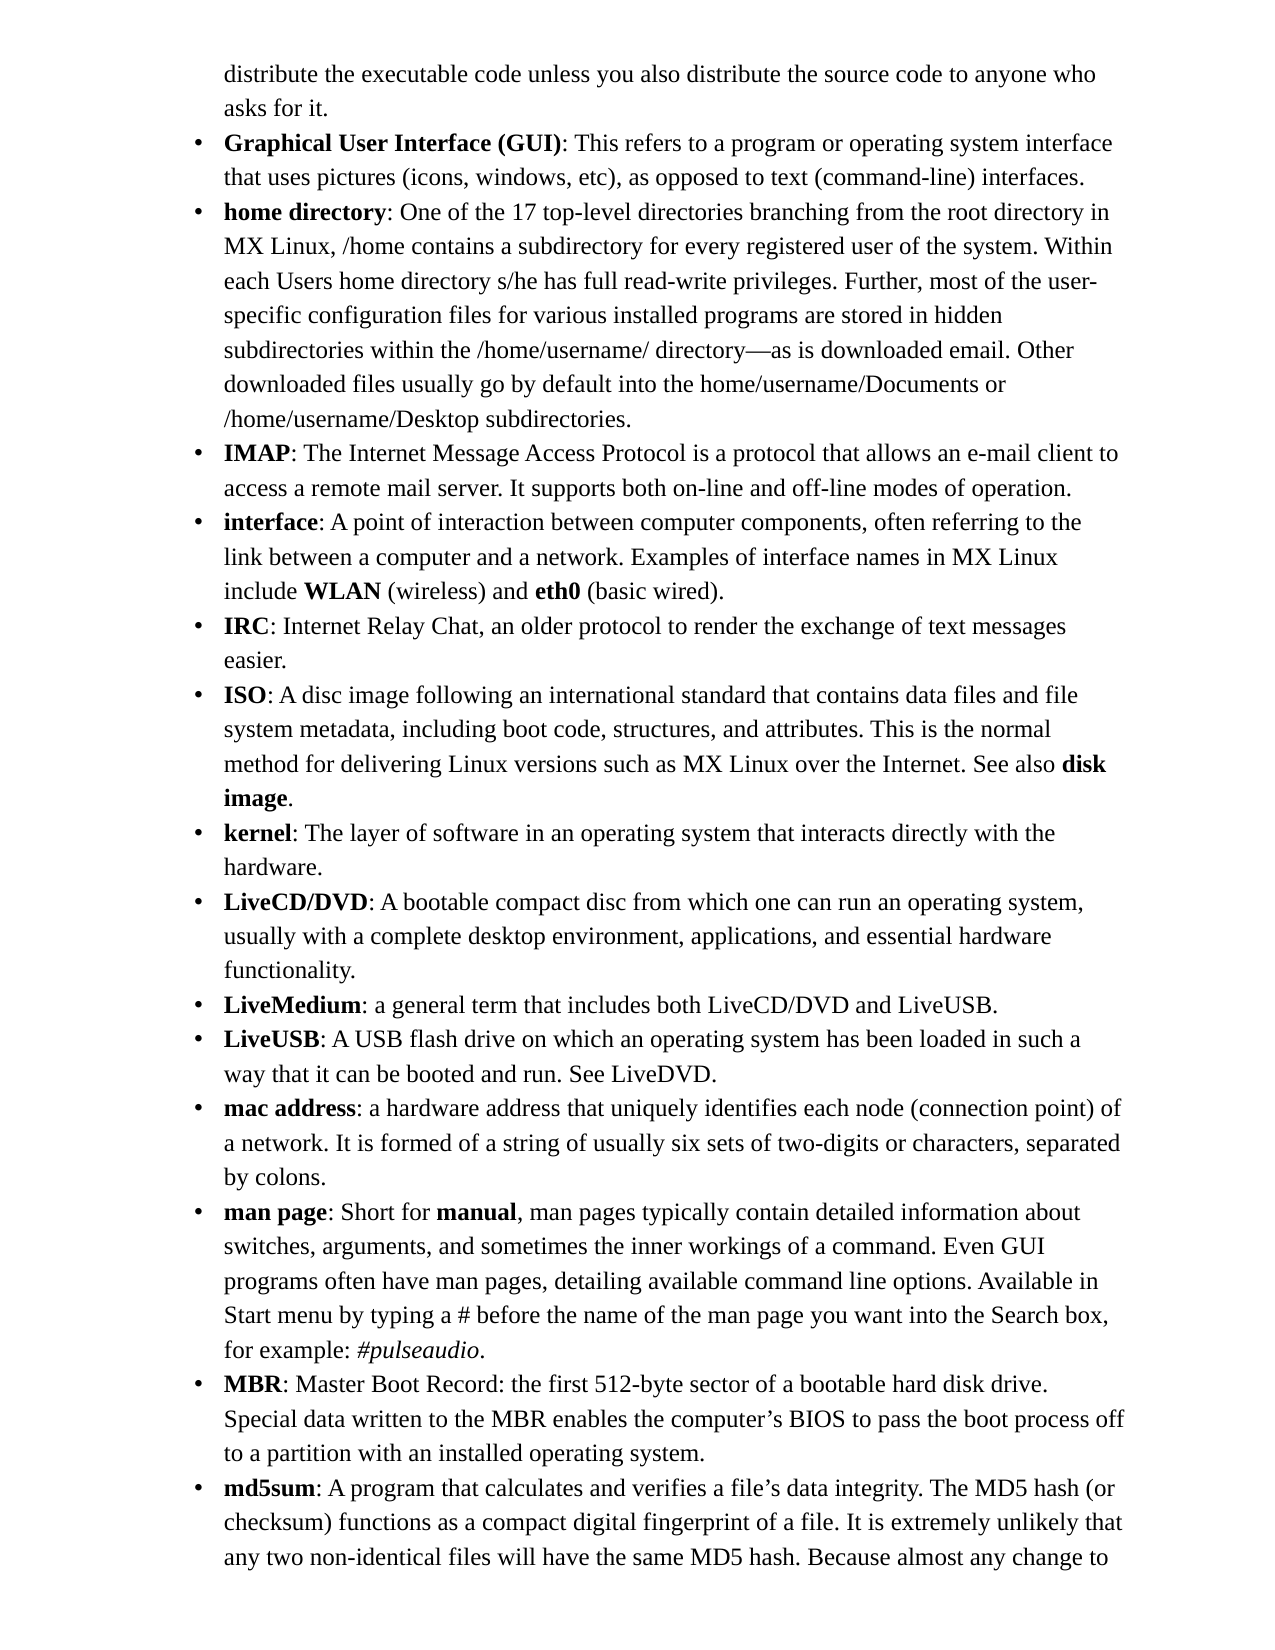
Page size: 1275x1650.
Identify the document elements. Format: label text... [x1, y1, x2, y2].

list mac address: a hardware address that uniquely identifies each node (connection point) of a network. It is formed of a string of usually six sets of two-digits or characters, separated by colons. [194, 1093, 1125, 1191]
list LiveCD/DVD: A bootable compact disc from which one can run an operating system, usually with a complete desktop environment, applications, and essential hardware functionality. [194, 887, 1125, 984]
list LiveMedium: a general term that includes both LiveCD/DVD and LiveUSB. [194, 990, 1125, 1019]
list Graphical User Interface (GUI): This refers to a program or operating system interface that uses pictures (icons, windows, etc), as opposed to text (command-line) interfaces. [194, 128, 1125, 191]
list kernel: The layer of software in an operating system that interacts directly with the hardware. [194, 818, 1125, 881]
list man page: Short for manual, man pages typically contain detailed information about switches, arguments, and sometimes the inner workings of a command. Even GUI programs often have man pages, detailing available command line options. Available in Start menu by typing a # before the name of the man page you want into the Search box, for example: #pulseaudio. [194, 1197, 1125, 1363]
list ISO: A disc image following an international standard that contains data files and file system metadata, including boot code, structures, and attributes. This is the normal method for delivering Linux versions such as MX Linux over the Internet. See also disk image. [194, 680, 1125, 812]
list MBR: Master Boot Record: the first 512-byte sector of a bootable hard disk drive. Special data written to the MBR enables the computer’s BIOS to pass the boot process off to a partition with an installed operating system. [194, 1369, 1125, 1467]
list IMAP: The Internet Message Access Protocol is a protocol that allows an e-mail client to access a remote mail server. It supports both on-line and off-line modes of operation. [194, 438, 1125, 502]
list LiveUSB: A USB flash drive on which an operating system has been loaded in such a way that it can be booted and run. See LiveDVD. [194, 1024, 1125, 1088]
list distribute the executable code unless you also distribute the source code to anyone who asks for it. [194, 59, 1125, 122]
list interface: A point of interaction between computer components, often referring to the link between a computer and a network. Examples of interface names in MX Linux include WLAN (wireless) and eth0 (basic wired). [194, 507, 1125, 605]
list IRC: Internet Relay Chat, an older protocol to render the exchange of text messages easier. [194, 611, 1125, 674]
list md5sum: A program that calculates and verifies a file’s data integrity. The MD5 hash (or checksum) functions as a compact digital fingerprint of a file. It is extremely unlikely that any two non-identical files will have the same MD5 hash. Because almost any change to [194, 1473, 1125, 1570]
list home directory: One of the 17 top-level directories branching from the root directory in MX Linux, /home contains a subdirectory for every registered user of the system. Within each Users home directory s/he has full read-write privileges. Further, most of the user-specific configuration files for various installed programs are stored in hidden subdirectories within the /home/username/ directory—as is downloaded email. Other downloaded files usually go by default into the home/username/Documents or /home/username/Desktop subdirectories. [194, 197, 1125, 433]
